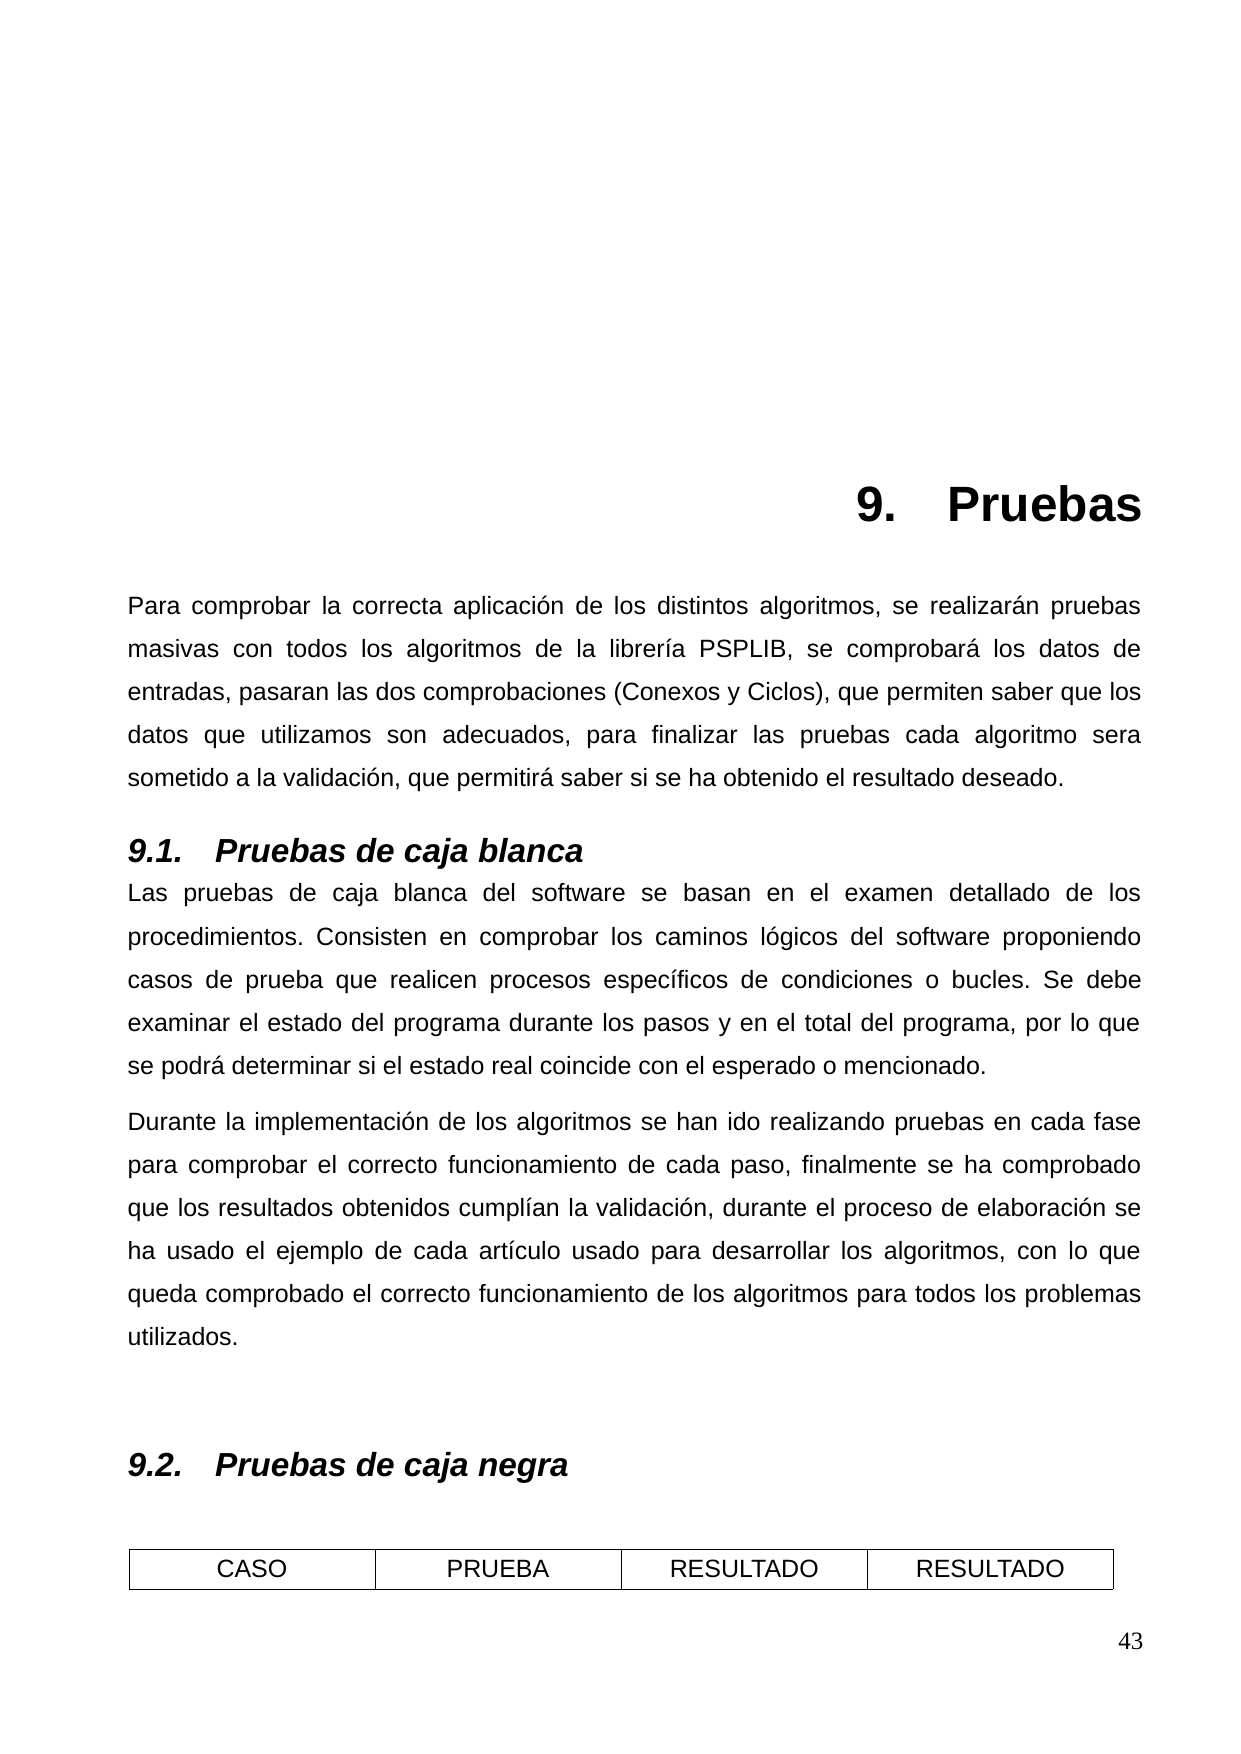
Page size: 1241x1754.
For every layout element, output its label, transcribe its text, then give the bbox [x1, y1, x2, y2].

text Durante la implementación de los algoritmos se han ido realizando pruebas en cada fase para comprobar el correcto funcionamiento de cada paso, finalmente se ha comprobado que los resultados obtenidos cumplían la validación, durante el proceso de elaboración se ha usado el ejemplo de cada artículo usado para desarrollar los algoritmos, con lo que queda comprobado el correcto funcionamiento de los algoritmos para todos los problemas utilizados. [127, 1107, 1143, 1351]
table_header PRUEBA [376, 1550, 621, 1589]
table_header CASO [130, 1550, 375, 1589]
table_header RESULTADO [868, 1550, 1113, 1589]
table_header RESULTADO [622, 1550, 867, 1589]
text Las pruebas de caja blanca del software se basan en el examen detallado de los procedimientos. Consisten en comprobar los caminos lógicos del software proponiendo casos de prueba que realicen procesos específicos de condiciones o bucles. Se debe examinar el estado del programa durante los pasos y en el total del programa, por lo que se podrá determinar si el estado real coincide con el esperado o mencionado. [127, 878, 1143, 1080]
text Para comprobar la correcta aplicación de los distintos algoritmos, se realizarán pruebas masivas con todos los algoritmos de la librería PSPLIB, se comprobará los datos de entradas, pasaran las dos comprobaciones (Conexos y Ciclos), que permiten saber que los datos que utilizamos son adecuados, para finalizar las pruebas cada algoritmo sera sometido a la validación, que permitirá saber si se ha obtenido el resultado deseado. [127, 591, 1143, 792]
subtitle Pruebas de caja negra [127, 1445, 1143, 1484]
subtitle Pruebas [127, 475, 1143, 532]
subtitle Pruebas de caja blanca [127, 831, 1143, 869]
